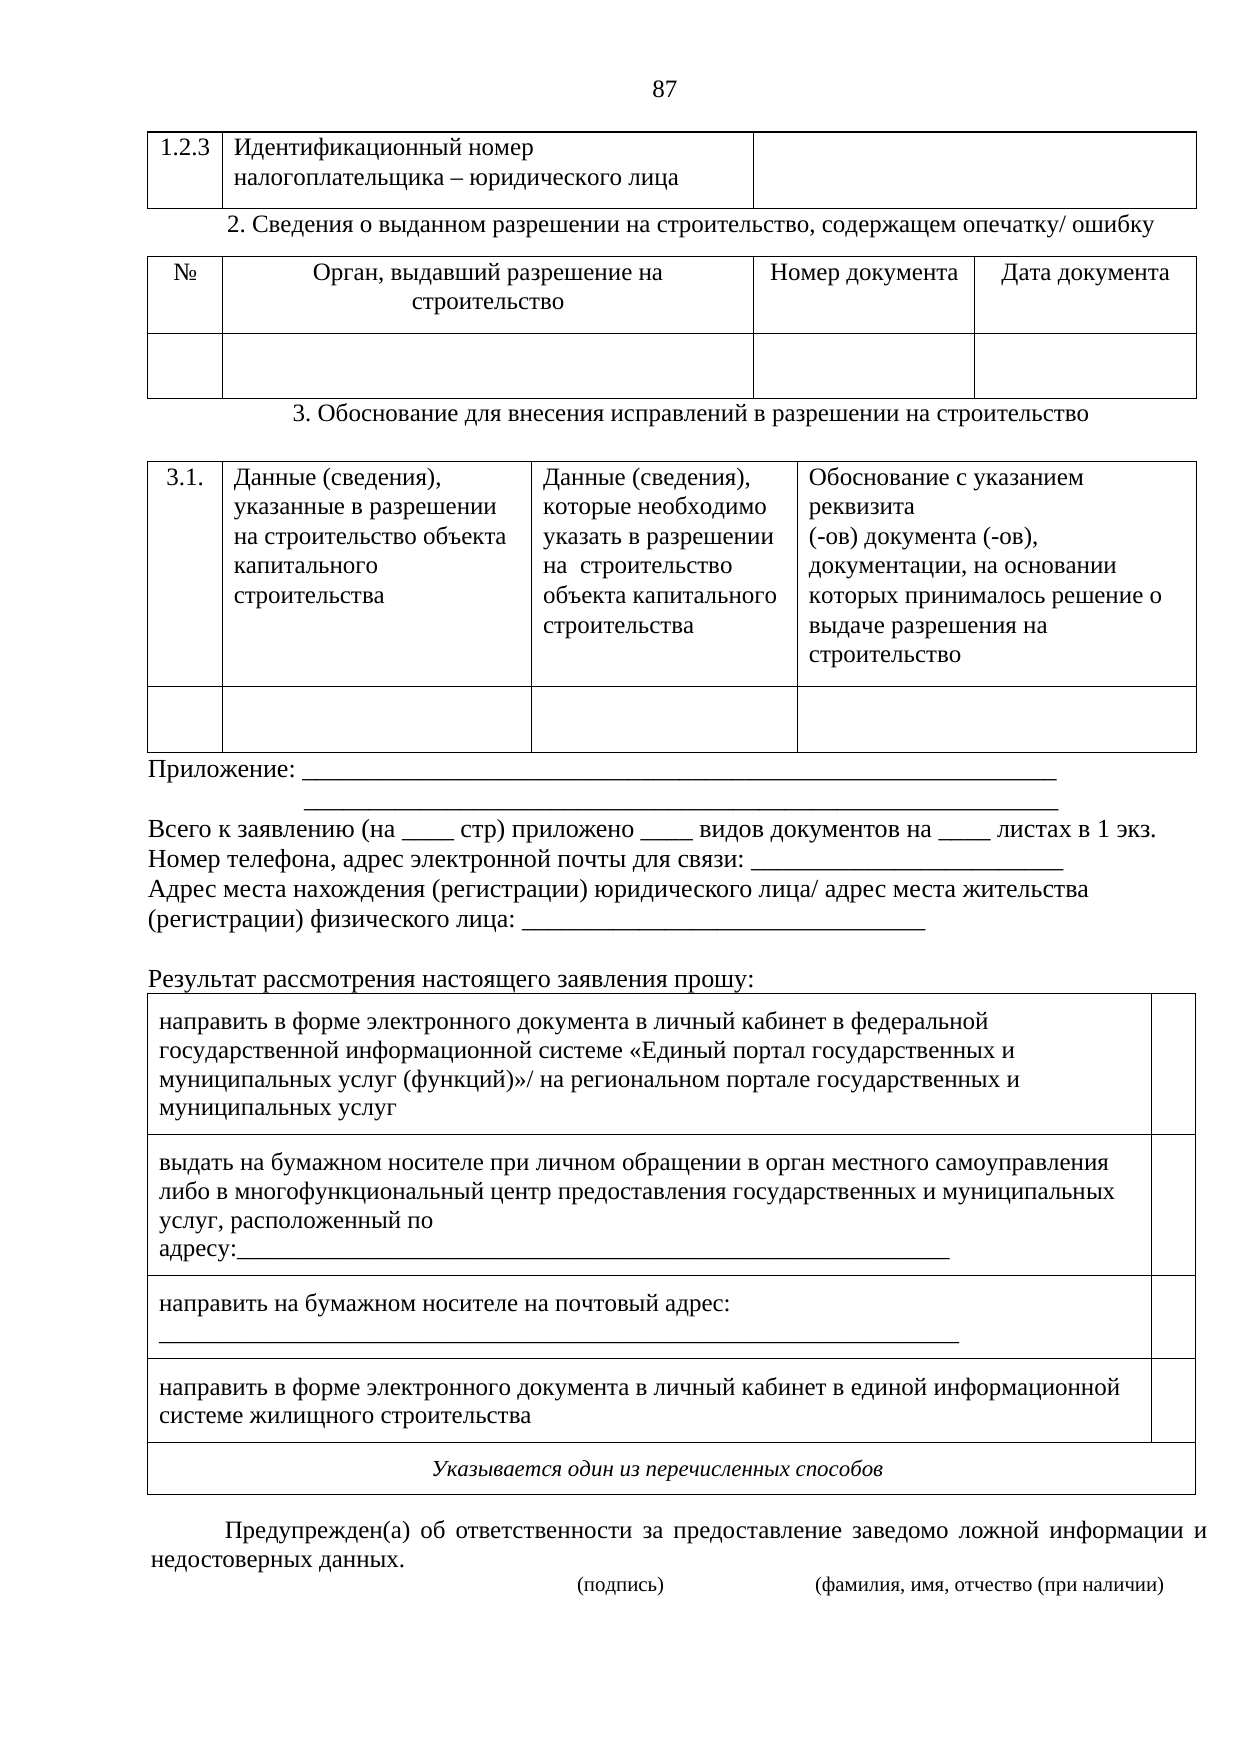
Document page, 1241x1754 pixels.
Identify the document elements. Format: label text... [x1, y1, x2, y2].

table_cell [148, 687, 222, 752]
text Результат рассмотрения настоящего заявления прошу: [148, 963, 1181, 993]
table_header [1152, 994, 1195, 1134]
text __________________________________________________________ [148, 783, 1181, 813]
table_cell (подпись) [502, 1573, 738, 1630]
table_cell 1.2.3 [148, 133, 222, 208]
text Всего к заявлению (на ____ стр) приложено ____ видов документов на ____ листах в 1 экз. [148, 813, 1181, 843]
table_header направить в форме электронного документа в личный кабинет в федеральной государственной информационной системе «Единый портал государственных и муниципальных услуг (функций)»/ на региональном портале государственных и муниципальных услуг [148, 994, 1151, 1134]
table_cell Орган, выдавший разрешение на строительство [223, 257, 753, 332]
table_header Предупрежден(а) об ответственности за предоставление заведомо ложной информации и недостоверных данных. [148, 1495, 1211, 1572]
text Адрес места нахождения (регистрации) юридического лица/ адрес места жительства (регистрации) физического лица: _______________________________ [148, 873, 1181, 933]
table_cell 3. Обоснование для внесения исправлений в разрешении на строительство [148, 399, 1196, 461]
table_cell [1152, 1276, 1195, 1358]
table_cell [148, 1573, 473, 1630]
table_cell [223, 687, 531, 752]
table_cell [754, 133, 1196, 208]
table_cell [1152, 1359, 1195, 1442]
table_cell Данные (сведения), которые необходимо указать в разрешении на строительство объекта капитального строительства [532, 462, 797, 686]
table_cell направить в форме электронного документа в личный кабинет в единой информационной системе жилищного строительства [148, 1359, 1151, 1442]
table_cell Обоснование с указанием реквизита (-ов) документа (-ов), документации, на основании которых принималось решение о выдаче разрешения на строительство [798, 462, 1196, 686]
table_cell 2. Сведения о выданном разрешении на строительство, содержащем опечатку/ ошибку [148, 209, 1196, 256]
table_cell [1152, 1135, 1195, 1275]
text Номер телефона, адрес электронной почты для связи: ________________________ [148, 843, 1181, 873]
table_cell 3.1. [148, 462, 222, 686]
table_cell Указывается один из перечисленных способов [148, 1443, 1195, 1494]
table_cell Номер документа [754, 257, 974, 332]
table_cell № [148, 257, 222, 332]
table_cell [473, 1573, 502, 1630]
table_cell выдать на бумажном носителе при личном обращении в орган местного самоуправления либо в многофункциональный центр предоставления государственных и муниципальных услуг, расположенный по адресу:_________________________________________________________ [148, 1135, 1151, 1275]
table_cell [148, 334, 222, 397]
table_cell [975, 334, 1196, 397]
table_cell [532, 687, 797, 752]
table_cell [754, 334, 974, 397]
table_cell Идентификационный номер налогоплательщика – юридического лица [223, 133, 753, 208]
table_cell [739, 1573, 768, 1630]
table_cell [798, 687, 1196, 752]
table_cell Дата документа [975, 257, 1196, 332]
table_cell (фамилия, имя, отчество (при наличии) [768, 1573, 1211, 1630]
table_cell Данные (сведения), указанные в разрешении на строительство объекта капитального строительства [223, 462, 531, 686]
table_cell [223, 334, 753, 397]
text Приложение: __________________________________________________________ [148, 753, 1181, 783]
table_cell направить на бумажном носителе на почтовый адрес: ________________________________________________________________ [148, 1276, 1151, 1358]
